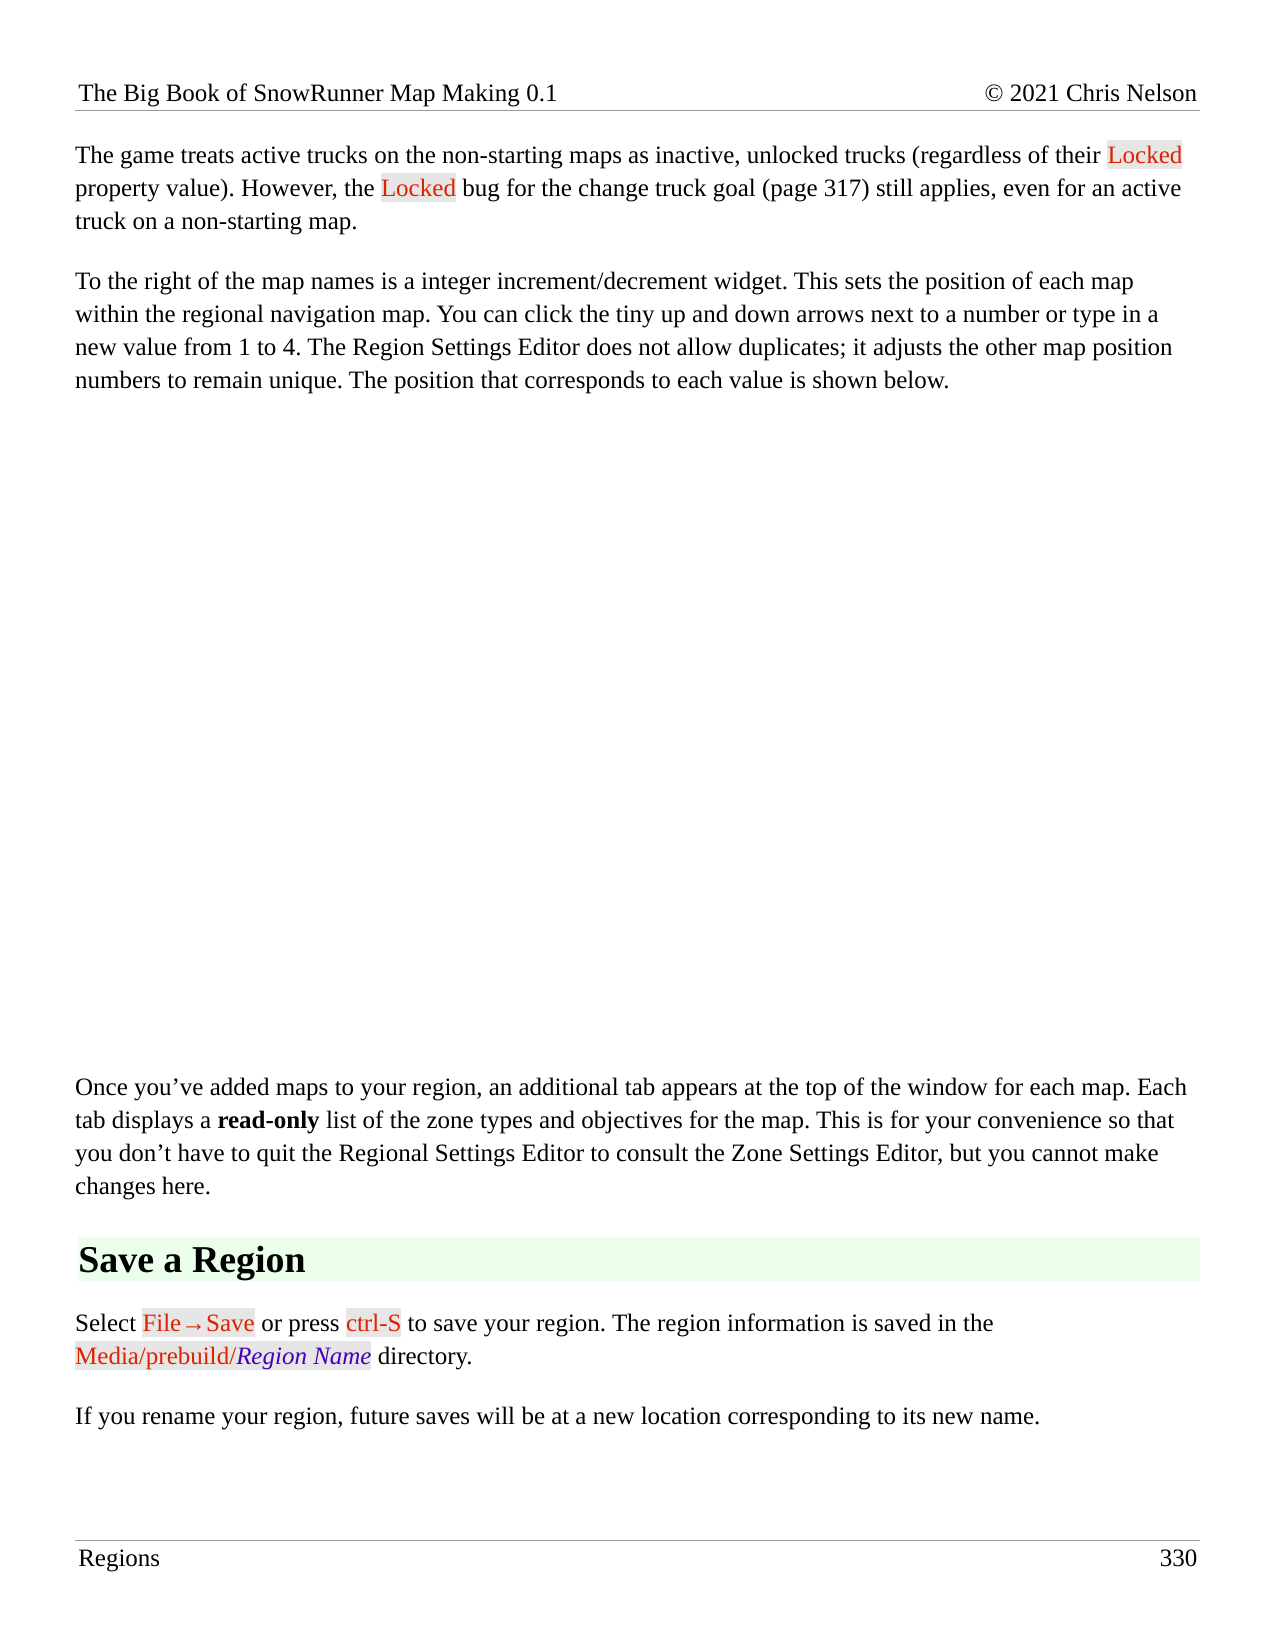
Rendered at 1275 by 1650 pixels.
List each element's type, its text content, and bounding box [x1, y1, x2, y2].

text Once you’ve added maps to your region, an additional tab appears at the top of the window for each map. Each tab displays a read-only list of the zone types and objectives for the map. This is for your convenience so that you don’t have to quit the Regional Settings Editor to consult the Zone Settings Editor, but you cannot make changes here. [75, 1072, 1200, 1200]
text The game treats active trucks on the non-starting maps as inactive, unlocked trucks (regardless of their Locked property value). However, the Locked bug for the change truck goal (page 317) still applies, even for an active truck on a non-starting map. [75, 140, 1200, 235]
text If you rename your region, future saves will be at a new location corresponding to its new name. [75, 1401, 1200, 1430]
subtitle Save a Region [78, 1237, 1200, 1281]
text To the right of the map names is a integer increment/decrement widget. This sets the position of each map within the regional navigation map. You can click the tiny up and down arrows next to a number or type in a new value from 1 to 4. The Region Settings Editor does not allow duplicates; it adjusts the other map position numbers to remain unique. The position that corresponds to each value is shown below. [75, 266, 1200, 394]
text Select File→Save or press ctrl-S to save your region. The region information is saved in the Media/prebuild/Region Name directory. [75, 1308, 1200, 1370]
